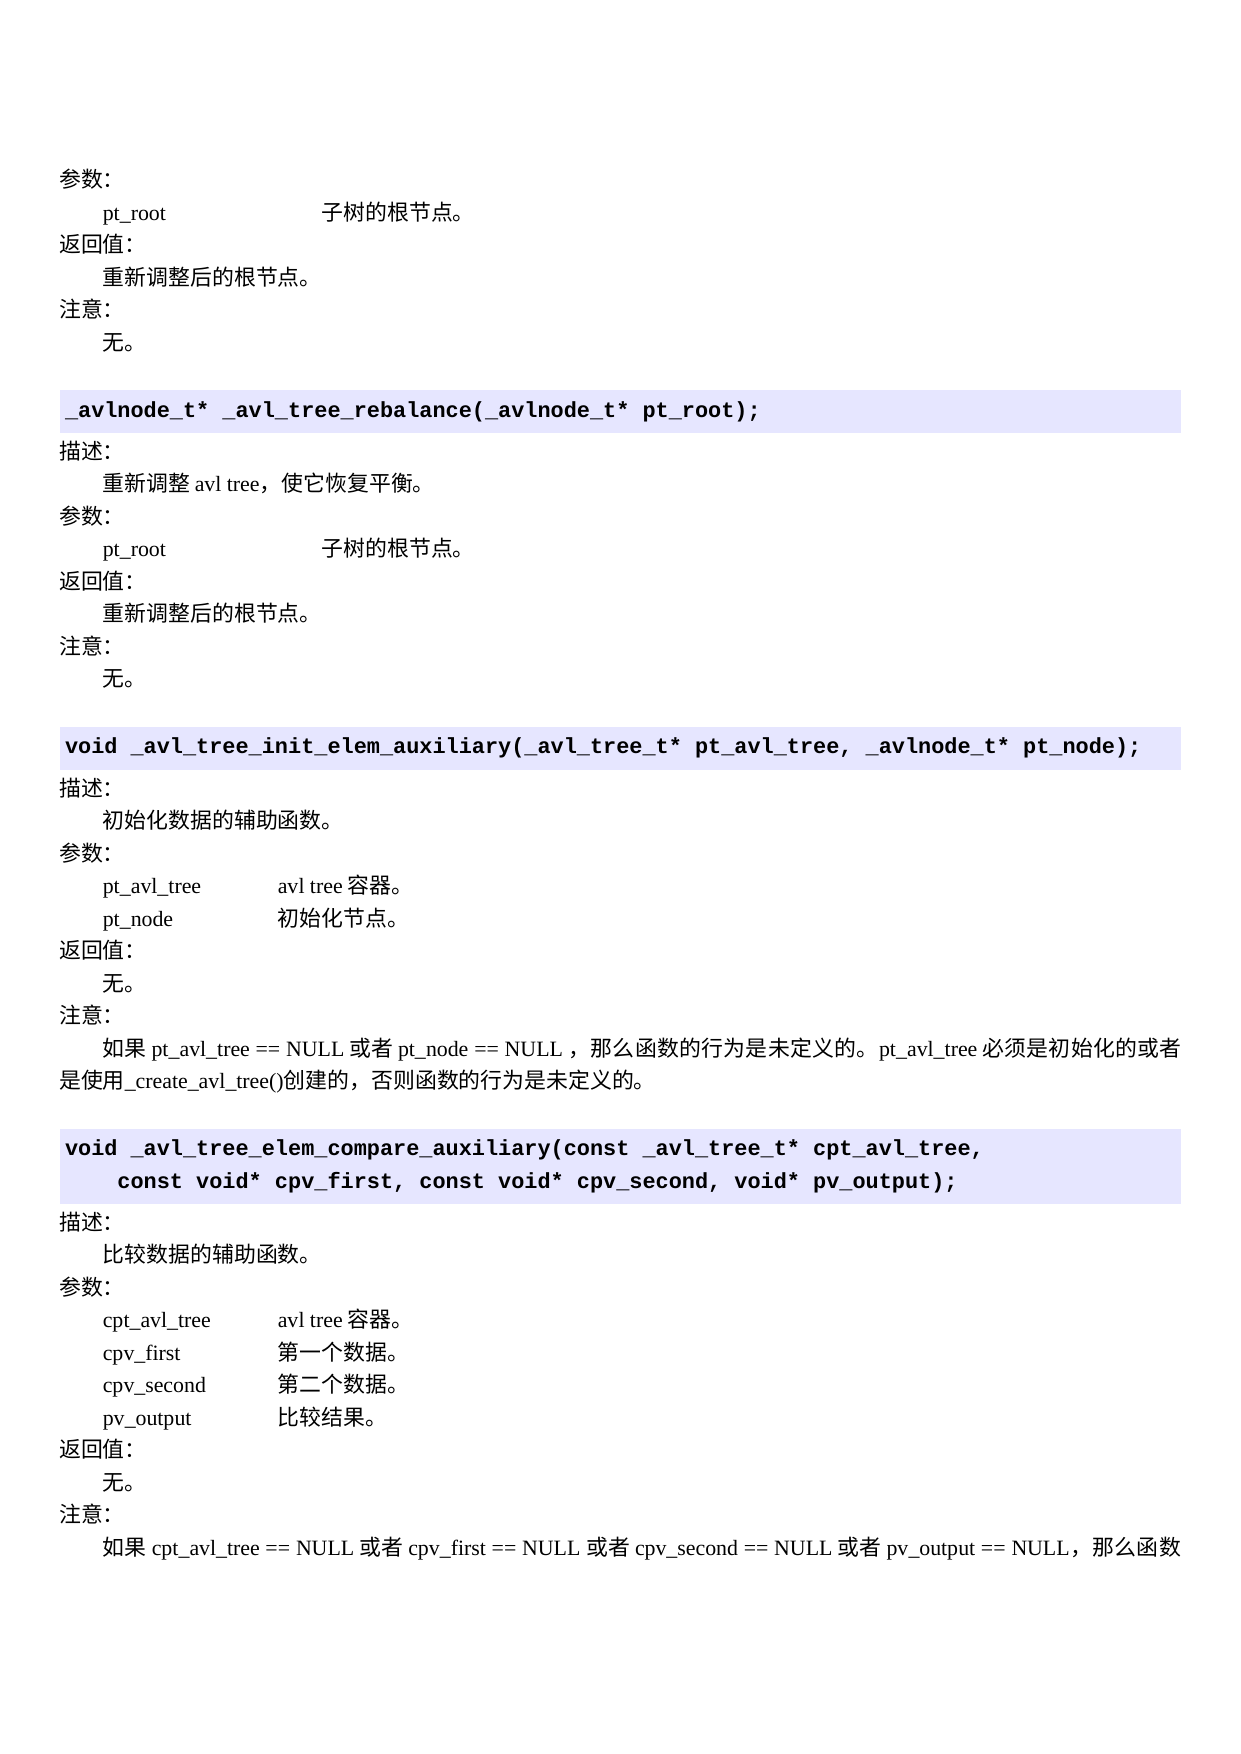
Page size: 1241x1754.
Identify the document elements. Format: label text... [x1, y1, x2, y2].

table_header _avlnode_t* _avl_tree_rebalance(_avlnode_t* pt_root); [60, 390, 1181, 433]
text 如果cpt_avl_tree == NULL或者cpv_first == NULL 或者cpv_second == NULL或者pv_output == NULL，那么函数 [59, 1529, 1181, 1562]
text 重新调整后的根节点。 [59, 596, 1181, 628]
text 如果pt_avl_tree == NULL或者pt_node == NULL ，那么函数的行为是未定义的。pt_avl_tree必须是初始化的或者是使用_create_avl_tree()创建的，否则函数的行为是未定义的。 [59, 1030, 1181, 1095]
text 返回值： [59, 1432, 1181, 1464]
text cpt_avl_tree avl tree容器。 [59, 1302, 1181, 1334]
text cpv_first 第一个数据。 [59, 1334, 1181, 1367]
text 返回值： [59, 227, 1181, 259]
text pt_avl_tree avl tree容器。 [59, 868, 1181, 900]
text 参数： [59, 835, 1181, 868]
text 参数： [59, 1269, 1181, 1302]
text pt_root 子树的根节点。 [59, 194, 1181, 227]
text 比较数据的辅助函数。 [59, 1237, 1181, 1269]
text 重新调整avl tree，使它恢复平衡。 [59, 466, 1181, 498]
text pt_node 初始化节点。 [59, 900, 1181, 933]
text 注意： [59, 998, 1181, 1030]
text pt_root 子树的根节点。 [59, 531, 1181, 563]
text cpv_second 第二个数据。 [59, 1367, 1181, 1399]
text 参数： [59, 162, 1181, 194]
text 返回值： [59, 563, 1181, 596]
text 重新调整后的根节点。 [59, 259, 1181, 292]
text 返回值： [59, 933, 1181, 965]
text 描述： [59, 771, 1181, 803]
text 参数： [59, 498, 1181, 531]
text 注意： [59, 292, 1181, 324]
table_header void _avl_tree_elem_compare_auxiliary(const _avl_tree_t* cpt_avl_tree, const void* cpv_first, const void* cpv_second, void* pv_output); [60, 1129, 1181, 1204]
text 无。 [59, 965, 1181, 998]
text 注意： [59, 1497, 1181, 1529]
text 无。 [59, 324, 1181, 357]
text 无。 [59, 1464, 1181, 1497]
text 描述： [59, 1205, 1181, 1237]
text pv_output 比较结果。 [59, 1399, 1181, 1432]
text 注意： [59, 628, 1181, 661]
text 初始化数据的辅助函数。 [59, 803, 1181, 835]
text 描述： [59, 435, 1181, 466]
text 无。 [59, 661, 1181, 693]
table_header void _avl_tree_init_elem_auxiliary(_avl_tree_t* pt_avl_tree, _avlnode_t* pt_node); [60, 727, 1181, 770]
